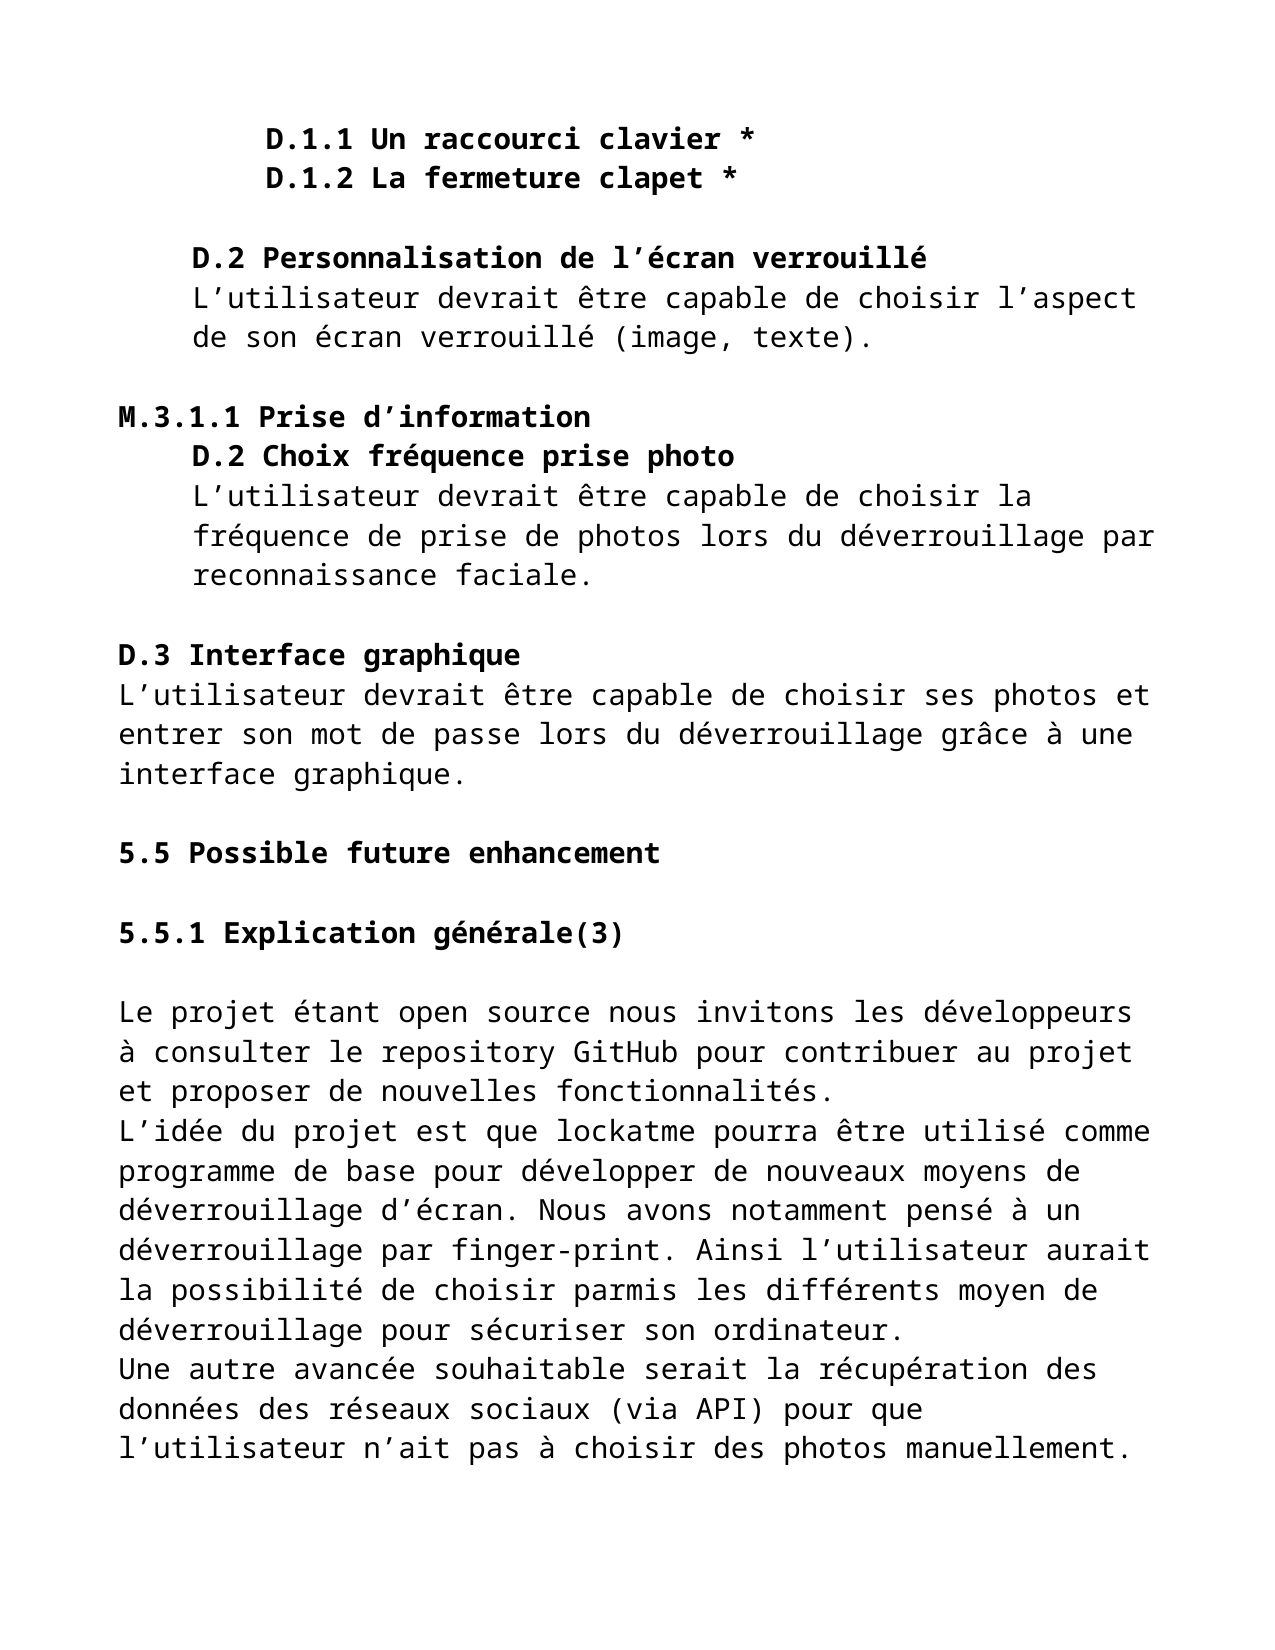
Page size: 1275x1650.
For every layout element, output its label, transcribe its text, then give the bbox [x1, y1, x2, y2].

text D.2 Personnalisation de l’écran verrouillé L’utilisateur devrait être capable de choisir l’aspect de son écran verrouillé (image, texte). [118, 237, 1157, 356]
text 5.5 Possible future enhancement [118, 832, 1157, 872]
text D.1.1 Un raccourci clavier * [118, 118, 1157, 158]
text Une autre avancée souhaitable serait la récupération des données des réseaux sociaux (via API) pour que l’utilisateur n’ait pas à choisir des photos manuellement. [118, 1348, 1157, 1467]
text L’utilisateur devrait être capable de choisir ses photos et entrer son mot de passe lors du déverrouillage grâce à une interface graphique. [118, 674, 1157, 793]
text L’idée du projet est que lockatme pourra être utilisé comme programme de base pour développer de nouveaux moyens de déverrouillage d’écran. Nous avons notamment pensé à un déverrouillage par finger-print. Ainsi l’utilisateur aurait la possibilité de choisir parmis les différents moyen de déverrouillage pour sécuriser son ordinateur. [118, 1110, 1157, 1348]
text M.3.1.1 Prise d’information [118, 396, 1157, 436]
text D.2 Choix fréquence prise photo L’utilisateur devrait être capable de choisir la fréquence de prise de photos lors du déverrouillage par reconnaissance faciale. [118, 436, 1157, 594]
text D.1.2 La fermeture clapet * [118, 158, 1157, 237]
text D.3 Interface graphique [118, 634, 1157, 674]
text Le projet étant open source nous invitons les développeurs à consulter le repository GitHub pour contribuer au projet et proposer de nouvelles fonctionnalités. [118, 991, 1157, 1110]
text 5.5.1 Explication générale(3) [118, 912, 1157, 952]
